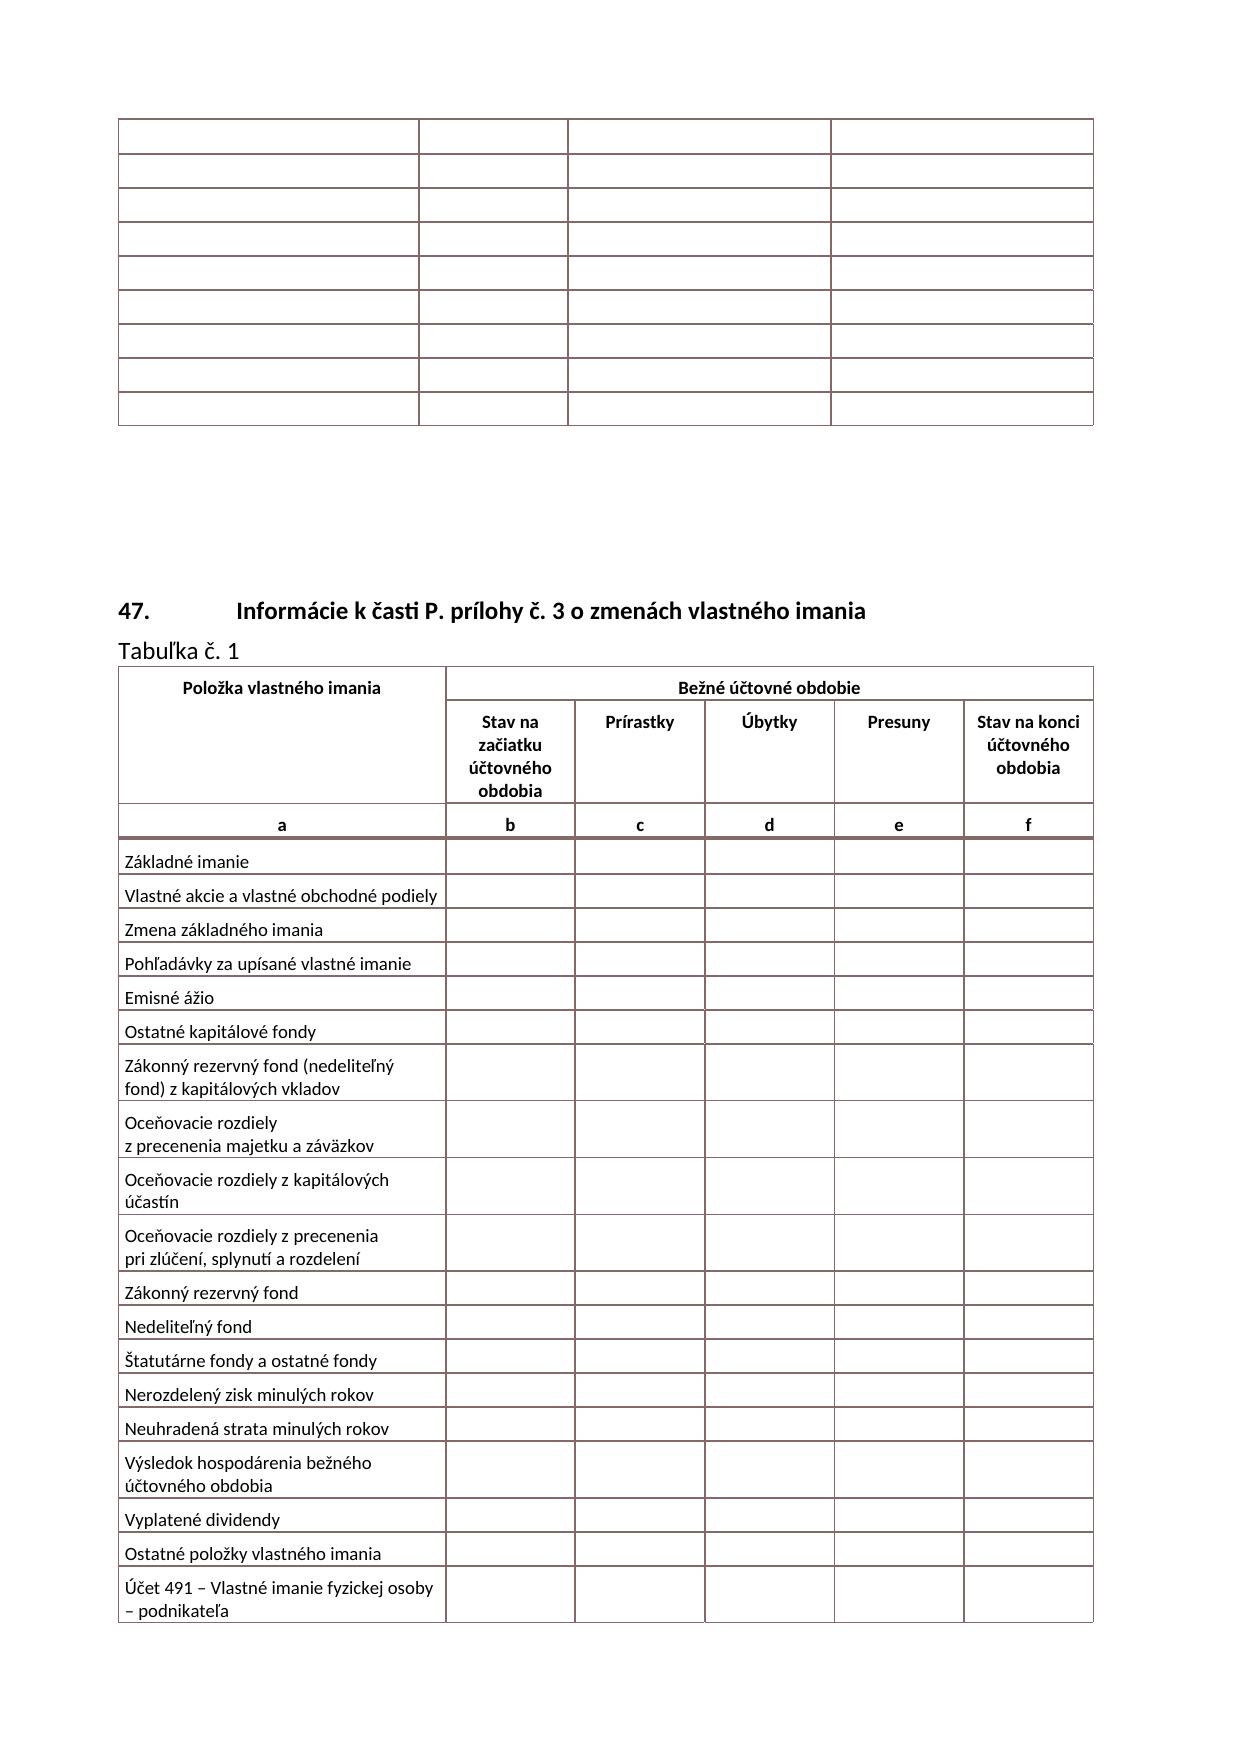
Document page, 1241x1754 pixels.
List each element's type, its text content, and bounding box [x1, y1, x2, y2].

table_cell [832, 120, 1093, 153]
table_cell [706, 875, 834, 907]
table_cell [706, 1045, 834, 1100]
table_cell [832, 291, 1093, 323]
table_cell [420, 120, 567, 153]
table_cell [965, 943, 1093, 975]
table_cell [576, 1340, 704, 1372]
table_cell [447, 943, 574, 975]
table_cell [119, 393, 418, 425]
table_cell b [447, 804, 574, 836]
table_cell [119, 223, 418, 255]
table_cell [965, 909, 1093, 941]
table_cell [576, 840, 704, 873]
table_header Položka vlastného imania [119, 667, 445, 803]
table_cell Ostatné položky vlastného imania [119, 1533, 445, 1565]
table_cell [832, 325, 1093, 357]
table_cell [576, 875, 704, 907]
table_cell [420, 189, 567, 221]
table_header Bežné účtovné obdobie [447, 667, 1093, 699]
table_cell [119, 257, 418, 289]
table_cell [447, 1272, 574, 1304]
table_cell [965, 1306, 1093, 1338]
table_cell [576, 1533, 704, 1565]
table_cell [835, 1158, 963, 1214]
table_cell [447, 1340, 574, 1372]
table_cell [576, 1158, 704, 1214]
table_cell [576, 1499, 704, 1531]
table_cell [965, 1499, 1093, 1531]
table_cell [420, 393, 567, 425]
table_cell [706, 1272, 834, 1304]
table_cell [447, 1374, 574, 1406]
table_cell Vlastné akcie a vlastné obchodné podiely [119, 875, 445, 907]
table_cell [447, 1011, 574, 1043]
table_cell [835, 1442, 963, 1497]
text Tabuľka č. 1 [118, 635, 1122, 666]
table_cell [965, 1340, 1093, 1372]
table_cell [965, 875, 1093, 907]
table_cell [447, 1567, 574, 1622]
table_cell [706, 1533, 834, 1565]
table_cell [447, 840, 574, 873]
table_cell [447, 1045, 574, 1100]
table_cell [447, 1499, 574, 1531]
table_cell [965, 1567, 1093, 1622]
table_cell [835, 1045, 963, 1100]
table_cell [965, 1408, 1093, 1440]
table_cell [706, 840, 834, 873]
table_cell [832, 359, 1093, 391]
table_cell [569, 359, 830, 391]
table_cell [835, 1340, 963, 1372]
table_cell a [119, 804, 445, 836]
table_cell [447, 1306, 574, 1338]
table_cell [576, 1374, 704, 1406]
table_cell Úbytky [706, 701, 834, 802]
table_cell [569, 189, 830, 221]
table_cell [119, 291, 418, 323]
table_cell [835, 1499, 963, 1531]
table_cell Emisné ážio [119, 977, 445, 1009]
table_cell e [835, 804, 963, 836]
table_cell [447, 977, 574, 1009]
table_cell f [965, 804, 1093, 836]
table_cell [447, 1101, 574, 1157]
table_cell d [706, 804, 834, 836]
table_cell [447, 1158, 574, 1214]
table_cell [569, 120, 830, 153]
table_cell [832, 257, 1093, 289]
table_cell [835, 1374, 963, 1406]
table_cell Presuny [835, 701, 963, 802]
table_cell [569, 325, 830, 357]
table_cell [835, 943, 963, 975]
table_cell [447, 875, 574, 907]
table_cell [965, 1158, 1093, 1214]
table_cell [576, 909, 704, 941]
table_cell [835, 1567, 963, 1622]
table_cell [706, 943, 834, 975]
table_cell [569, 257, 830, 289]
table_cell Zmena základného imania [119, 909, 445, 941]
table_cell [965, 977, 1093, 1009]
table_cell [835, 909, 963, 941]
table_cell [576, 1045, 704, 1100]
table_cell [576, 1567, 704, 1622]
table_cell [706, 1011, 834, 1043]
table_cell [569, 291, 830, 323]
table_cell [576, 1408, 704, 1440]
table_cell Nerozdelený zisk minulých rokov [119, 1374, 445, 1406]
table_cell [119, 325, 418, 357]
table_cell [965, 1374, 1093, 1406]
table_cell [576, 1272, 704, 1304]
table_cell [706, 1442, 834, 1497]
table_cell [569, 393, 830, 425]
table_cell [420, 155, 567, 187]
table_cell [420, 359, 567, 391]
table_cell [576, 1011, 704, 1043]
table_cell [119, 155, 418, 187]
table_cell [447, 1533, 574, 1565]
table_cell [965, 1045, 1093, 1100]
table_cell [569, 223, 830, 255]
table_cell [706, 1499, 834, 1531]
table_cell [835, 1215, 963, 1270]
table_cell [832, 155, 1093, 187]
table_cell [965, 1101, 1093, 1157]
table_cell [420, 223, 567, 255]
table_cell [832, 393, 1093, 425]
table_cell Vyplatené dividendy [119, 1499, 445, 1531]
table_cell [420, 257, 567, 289]
table_cell [965, 1272, 1093, 1304]
table_cell Nedeliteľný fond [119, 1306, 445, 1338]
table_cell Zákonný rezervný fond [119, 1272, 445, 1304]
table_cell [706, 1340, 834, 1372]
table_cell [576, 1101, 704, 1157]
table_cell [835, 1408, 963, 1440]
table_cell [965, 1011, 1093, 1043]
table_cell [447, 1408, 574, 1440]
table_cell [835, 1101, 963, 1157]
table_cell [965, 840, 1093, 873]
table_cell [576, 1215, 704, 1270]
table_cell [447, 1442, 574, 1497]
table_cell [420, 325, 567, 357]
table_cell [576, 1442, 704, 1497]
table_cell [706, 1158, 834, 1214]
table_cell [576, 1306, 704, 1338]
table_cell [835, 1011, 963, 1043]
table_cell Výsledok hospodárenia bežného účtovného obdobia [119, 1442, 445, 1497]
table_cell [420, 291, 567, 323]
table_cell [119, 189, 418, 221]
table_cell Zákonný rezervný fond (nedeliteľný fond) z kapitálových vkladov [119, 1045, 445, 1100]
table_cell [835, 840, 963, 873]
table_cell [706, 909, 834, 941]
table_cell [835, 977, 963, 1009]
table_cell Štatutárne fondy a ostatné fondy [119, 1340, 445, 1372]
table_cell [706, 1215, 834, 1270]
table_cell [576, 977, 704, 1009]
table_cell [447, 909, 574, 941]
table_cell [569, 155, 830, 187]
table_cell [706, 1567, 834, 1622]
table_cell Oceňovacie rozdiely z kapitálových účastín [119, 1158, 445, 1214]
table_cell Stav na konci účtovného obdobia [965, 701, 1093, 802]
table_cell Prírastky [576, 701, 704, 802]
table_cell [706, 1101, 834, 1157]
table_cell Účet 491 – Vlastné imanie fyzickej osoby – podnikateľa [119, 1567, 445, 1622]
table_cell [965, 1215, 1093, 1270]
table_cell [965, 1533, 1093, 1565]
table_cell [706, 1306, 834, 1338]
table_cell [706, 1408, 834, 1440]
table_cell [835, 875, 963, 907]
table_cell Pohľadávky za upísané vlastné imanie [119, 943, 445, 975]
table_cell [706, 1374, 834, 1406]
table_cell [119, 359, 418, 391]
table_cell Neuhradená strata minulých rokov [119, 1408, 445, 1440]
table_cell [119, 120, 418, 153]
table_cell [832, 189, 1093, 221]
table_cell Ostatné kapitálové fondy [119, 1011, 445, 1043]
table_cell [835, 1533, 963, 1565]
table_cell Oceňovacie rozdiely z precenenia pri zlúčení, splynutí a rozdelení [119, 1215, 445, 1270]
table_cell [576, 943, 704, 975]
table_cell Základné imanie [119, 840, 445, 873]
text 47. Informácie k časti P. prílohy č. 3 o zmenách vlastného imania [118, 595, 1122, 625]
table_cell Stav na začiatku účtovného obdobia [447, 701, 574, 802]
table_cell [706, 977, 834, 1009]
table_cell [835, 1272, 963, 1304]
table_cell [832, 223, 1093, 255]
table_cell c [576, 804, 704, 836]
table_cell [835, 1306, 963, 1338]
table_cell [965, 1442, 1093, 1497]
table_cell Oceňovacie rozdiely z precenenia majetku a záväzkov [119, 1101, 445, 1157]
table_cell [447, 1215, 574, 1270]
